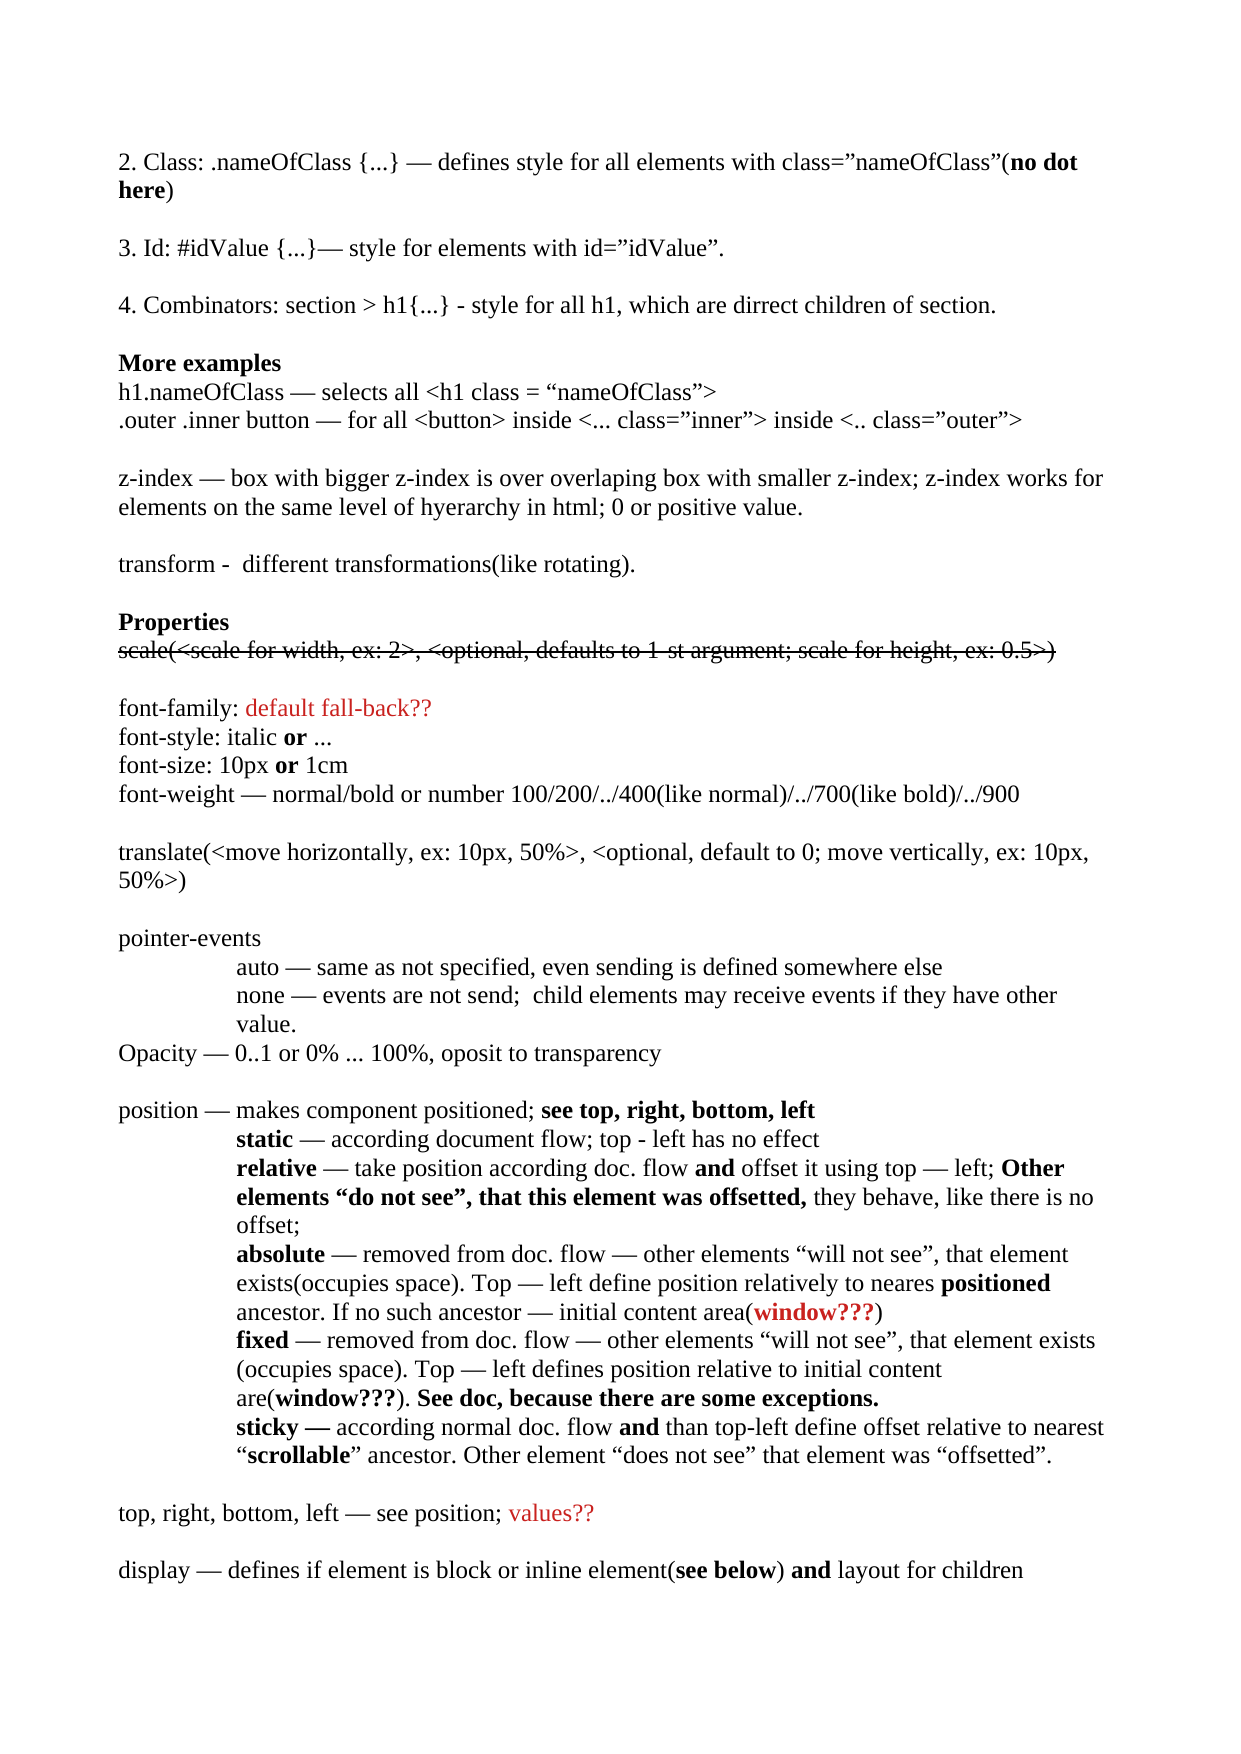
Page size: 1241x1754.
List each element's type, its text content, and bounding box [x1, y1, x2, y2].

text absolute — removed from doc. flow — other elements “will not see”, that element exists(occupies space). Top — left define position relatively to neares positioned ancestor. If no such ancestor — initial content area(window???) [118, 1239, 1122, 1326]
text Properties [118, 607, 1122, 636]
text font-weight — normal/bold or number 100/200/../400(like normal)/../700(like bold)/../900 [118, 779, 1122, 808]
text More examples [118, 348, 1122, 377]
text 4. Combinators: section > h1{...} - style for all h1, which are dirrect children of section. [118, 291, 1122, 319]
text 2. Class: .nameOfClass {...} — defines style for all elements with class=”nameOfClass”(no dot here) [118, 147, 1122, 204]
text font-style: italic or ... [118, 722, 1122, 751]
text h1.nameOfClass — selects all <h1 class = “nameOfClass”> [118, 377, 1122, 406]
text z-index — box with bigger z-index is over overlaping box with smaller z-index; z-index works for elements on the same level of hyerarchy in html; 0 or positive value. [118, 463, 1122, 521]
text Opacity — 0..1 or 0% ... 100%, oposit to transparency [118, 1038, 1122, 1067]
text transform - different transformations(like rotating). [118, 549, 1122, 578]
text static — according document flow; top - left has no effect [118, 1124, 1122, 1153]
text translate(<move horizontally, ex: 10px, 50%>, <optional, default to 0; move vertically, ex: 10px, 50%>) [118, 837, 1122, 894]
text display — defines if element is block or inline element(see below) and layout for children [118, 1556, 1122, 1584]
text 3. Id: #idValue {...}— style for elements with id=”idValue”. [118, 233, 1122, 262]
text position — makes component positioned; see top, right, bottom, left [118, 1096, 1122, 1124]
text relative — take position according doc. flow and offset it using top — left; Other elements “do not see”, that this element was offsetted, they behave, like there is no offset; [118, 1153, 1122, 1239]
text auto — same as not specified, even sending is defined somewhere else [118, 952, 1122, 981]
text none — events are not send; child elements may receive events if they have other value. [118, 981, 1122, 1038]
text top, right, bottom, left — see position; values?? [118, 1498, 1122, 1527]
text fixed — removed from doc. flow — other elements “will not see”, that element exists (occupies space). Top — left defines position relative to initial content are(window???). See doc, because there are some exceptions. [118, 1326, 1122, 1412]
text pointer-events [118, 923, 1122, 952]
text scale(<scale for width, ex: 2>, <optional, defaults to 1-st argument; scale for height, ex: 0.5>) [118, 636, 1122, 664]
text font-family: default fall-back?? [118, 693, 1122, 722]
text .outer .inner button — for all <button> inside <... class=”inner”> inside <.. class=”outer”> [118, 406, 1122, 434]
text sticky — according normal doc. flow and than top-left define offset relative to nearest “scrollable” ancestor. Other element “does not see” that element was “offsetted”. [118, 1412, 1122, 1469]
text font-size: 10px or 1cm [118, 751, 1122, 779]
